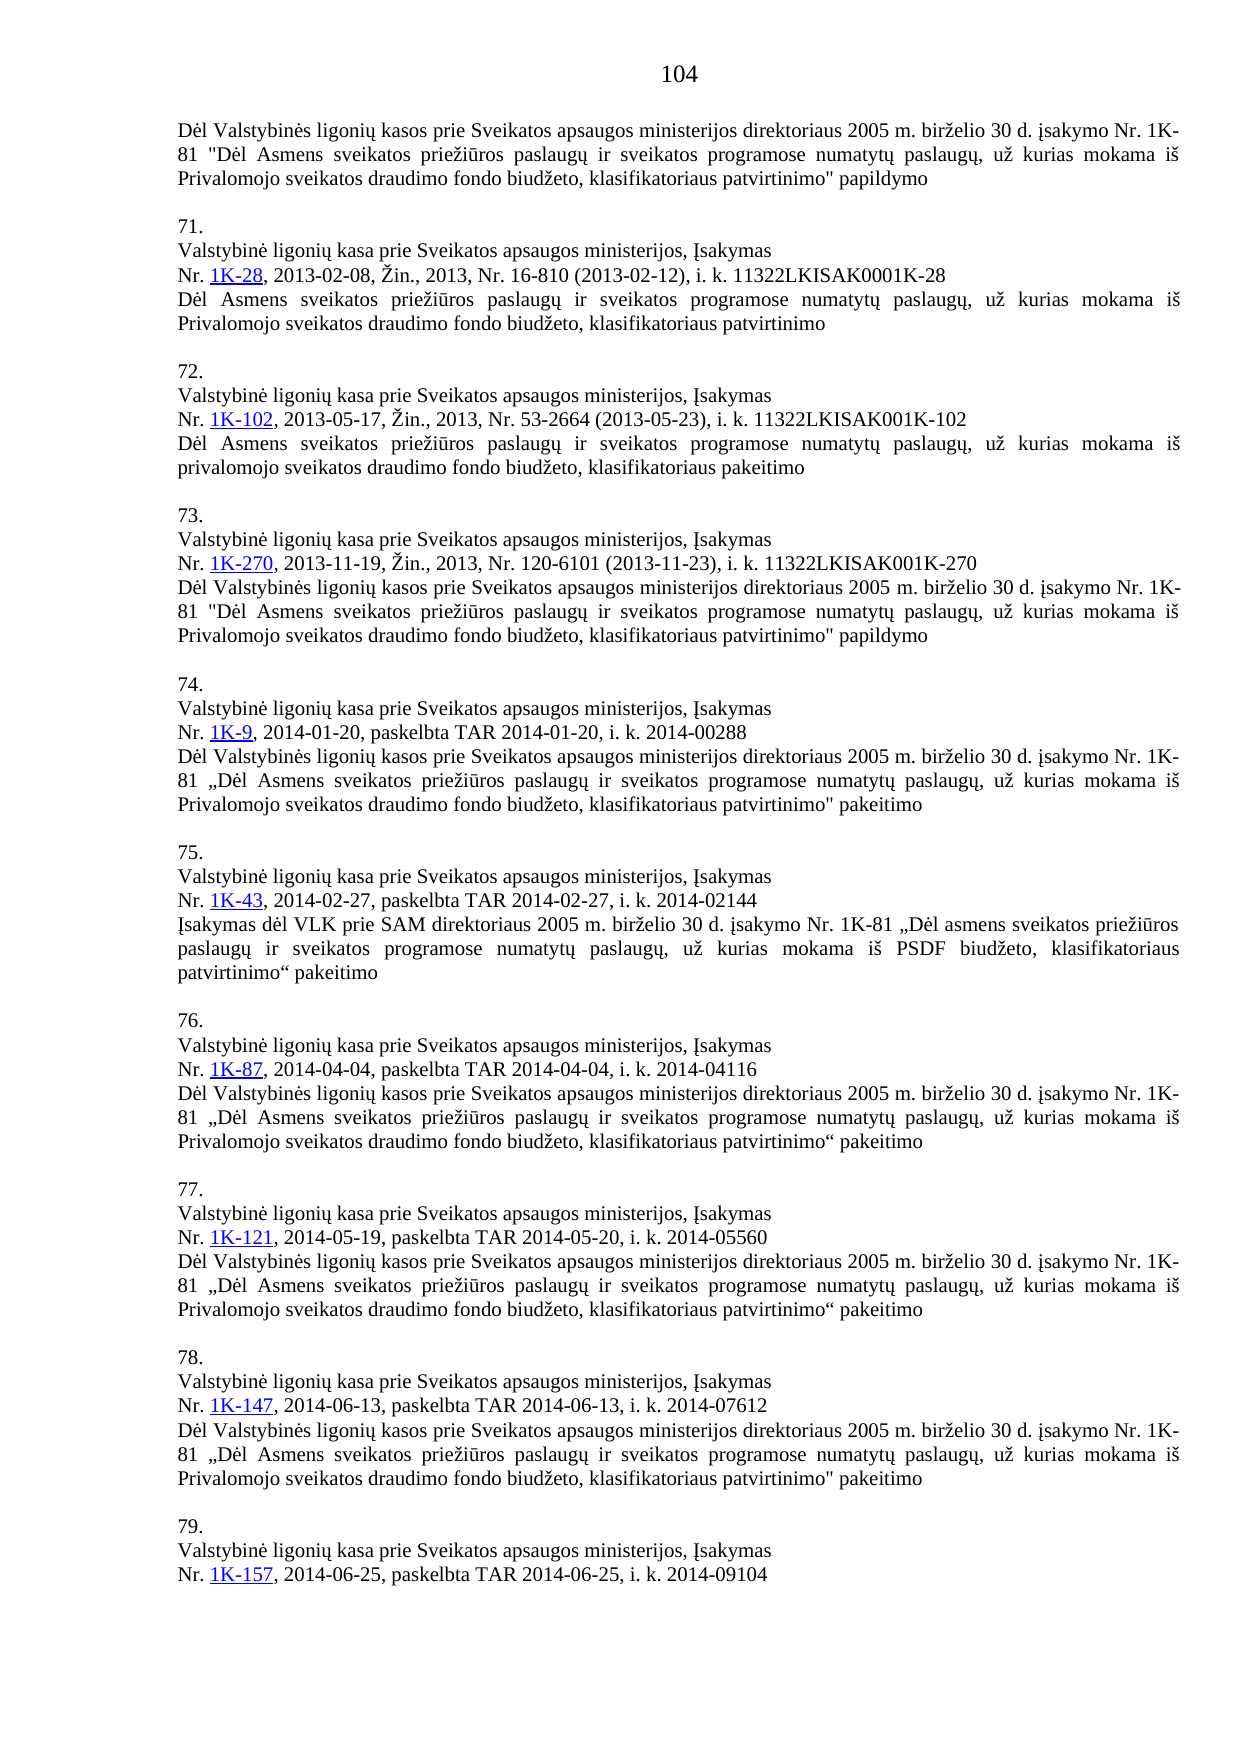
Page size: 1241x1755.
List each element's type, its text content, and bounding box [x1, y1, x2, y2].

text Nr. 1K-28, 2013-02-08, Žin., 2013, Nr. 16-810 (2013-02-12), i. k. 11322LKISAK0001K-28 [177, 262, 1181, 287]
text Dėl Asmens sveikatos priežiūros paslaugų ir sveikatos programose numatytų paslaugų, už kurias mokama iš privalomojo sveikatos draudimo fondo biudžeto, klasifikatoriaus pakeitimo [177, 431, 1181, 479]
text Dėl Valstybinės ligonių kasos prie Sveikatos apsaugos ministerijos direktoriaus 2005 m. birželio 30 d. įsakymo Nr. 1K-81 „Dėl Asmens sveikatos priežiūros paslaugų ir sveikatos programose numatytų paslaugų, už kurias mokama iš Privalomojo sveikatos draudimo fondo biudžeto, klasifikatoriaus patvirtinimo“ pakeitimo [177, 1249, 1181, 1321]
text Nr. 1K-147, 2014-06-13, paskelbta TAR 2014-06-13, i. k. 2014-07612 [177, 1393, 1181, 1417]
text Valstybinė ligonių kasa prie Sveikatos apsaugos ministerijos, Įsakymas [177, 527, 1181, 551]
text Nr. 1K-270, 2013-11-19, Žin., 2013, Nr. 120-6101 (2013-11-23), i. k. 11322LKISAK001K-270 [177, 551, 1181, 575]
text Valstybinė ligonių kasa prie Sveikatos apsaugos ministerijos, Įsakymas [177, 1201, 1181, 1225]
text Dėl Valstybinės ligonių kasos prie Sveikatos apsaugos ministerijos direktoriaus 2005 m. birželio 30 d. įsakymo Nr. 1K-81 "Dėl Asmens sveikatos priežiūros paslaugų ir sveikatos programose numatytų paslaugų, už kurias mokama iš Privalomojo sveikatos draudimo fondo biudžeto, klasifikatoriaus patvirtinimo" papildymo [177, 575, 1181, 647]
text 74. [177, 672, 1181, 696]
text Dėl Valstybinės ligonių kasos prie Sveikatos apsaugos ministerijos direktoriaus 2005 m. birželio 30 d. įsakymo Nr. 1K-81 „Dėl Asmens sveikatos priežiūros paslaugų ir sveikatos programose numatytų paslaugų, už kurias mokama iš Privalomojo sveikatos draudimo fondo biudžeto, klasifikatoriaus patvirtinimo" pakeitimo [177, 1417, 1181, 1490]
text 75. [177, 840, 1181, 864]
text 73. [177, 503, 1181, 527]
text Nr. 1K-9, 2014-01-20, paskelbta TAR 2014-01-20, i. k. 2014-00288 [177, 720, 1181, 744]
text Valstybinė ligonių kasa prie Sveikatos apsaugos ministerijos, Įsakymas [177, 1032, 1181, 1057]
text Valstybinė ligonių kasa prie Sveikatos apsaugos ministerijos, Įsakymas [177, 1538, 1181, 1562]
text 71. [177, 214, 1181, 238]
text 76. [177, 1008, 1181, 1032]
text 72. [177, 359, 1181, 383]
text Dėl Valstybinės ligonių kasos prie Sveikatos apsaugos ministerijos direktoriaus 2005 m. birželio 30 d. įsakymo Nr. 1K-81 „Dėl Asmens sveikatos priežiūros paslaugų ir sveikatos programose numatytų paslaugų, už kurias mokama iš Privalomojo sveikatos draudimo fondo biudžeto, klasifikatoriaus patvirtinimo" pakeitimo [177, 744, 1181, 816]
text Valstybinė ligonių kasa prie Sveikatos apsaugos ministerijos, Įsakymas [177, 238, 1181, 262]
text Valstybinė ligonių kasa prie Sveikatos apsaugos ministerijos, Įsakymas [177, 864, 1181, 888]
text Dėl Valstybinės ligonių kasos prie Sveikatos apsaugos ministerijos direktoriaus 2005 m. birželio 30 d. įsakymo Nr. 1K-81 "Dėl Asmens sveikatos priežiūros paslaugų ir sveikatos programose numatytų paslaugų, už kurias mokama iš Privalomojo sveikatos draudimo fondo biudžeto, klasifikatoriaus patvirtinimo" papildymo [177, 118, 1181, 190]
text 78. [177, 1345, 1181, 1369]
text Valstybinė ligonių kasa prie Sveikatos apsaugos ministerijos, Įsakymas [177, 696, 1181, 720]
text Dėl Valstybinės ligonių kasos prie Sveikatos apsaugos ministerijos direktoriaus 2005 m. birželio 30 d. įsakymo Nr. 1K-81 „Dėl Asmens sveikatos priežiūros paslaugų ir sveikatos programose numatytų paslaugų, už kurias mokama iš Privalomojo sveikatos draudimo fondo biudžeto, klasifikatoriaus patvirtinimo“ pakeitimo [177, 1081, 1181, 1153]
text Nr. 1K-102, 2013-05-17, Žin., 2013, Nr. 53-2664 (2013-05-23), i. k. 11322LKISAK001K-102 [177, 407, 1181, 431]
text Nr. 1K-87, 2014-04-04, paskelbta TAR 2014-04-04, i. k. 2014-04116 [177, 1057, 1181, 1081]
text Nr. 1K-157, 2014-06-25, paskelbta TAR 2014-06-25, i. k. 2014-09104 [177, 1562, 1181, 1586]
text 77. [177, 1177, 1181, 1201]
text Nr. 1K-121, 2014-05-19, paskelbta TAR 2014-05-20, i. k. 2014-05560 [177, 1225, 1181, 1249]
text Valstybinė ligonių kasa prie Sveikatos apsaugos ministerijos, Įsakymas [177, 1369, 1181, 1393]
text Valstybinė ligonių kasa prie Sveikatos apsaugos ministerijos, Įsakymas [177, 383, 1181, 407]
text 79. [177, 1514, 1181, 1538]
text Įsakymas dėl VLK prie SAM direktoriaus 2005 m. birželio 30 d. įsakymo Nr. 1K-81 „Dėl asmens sveikatos priežiūros paslaugų ir sveikatos programose numatytų paslaugų, už kurias mokama iš PSDF biudžeto, klasifikatoriaus patvirtinimo“ pakeitimo [177, 912, 1181, 984]
text Dėl Asmens sveikatos priežiūros paslaugų ir sveikatos programose numatytų paslaugų, už kurias mokama iš Privalomojo sveikatos draudimo fondo biudžeto, klasifikatoriaus patvirtinimo [177, 287, 1181, 335]
text Nr. 1K-43, 2014-02-27, paskelbta TAR 2014-02-27, i. k. 2014-02144 [177, 888, 1181, 912]
